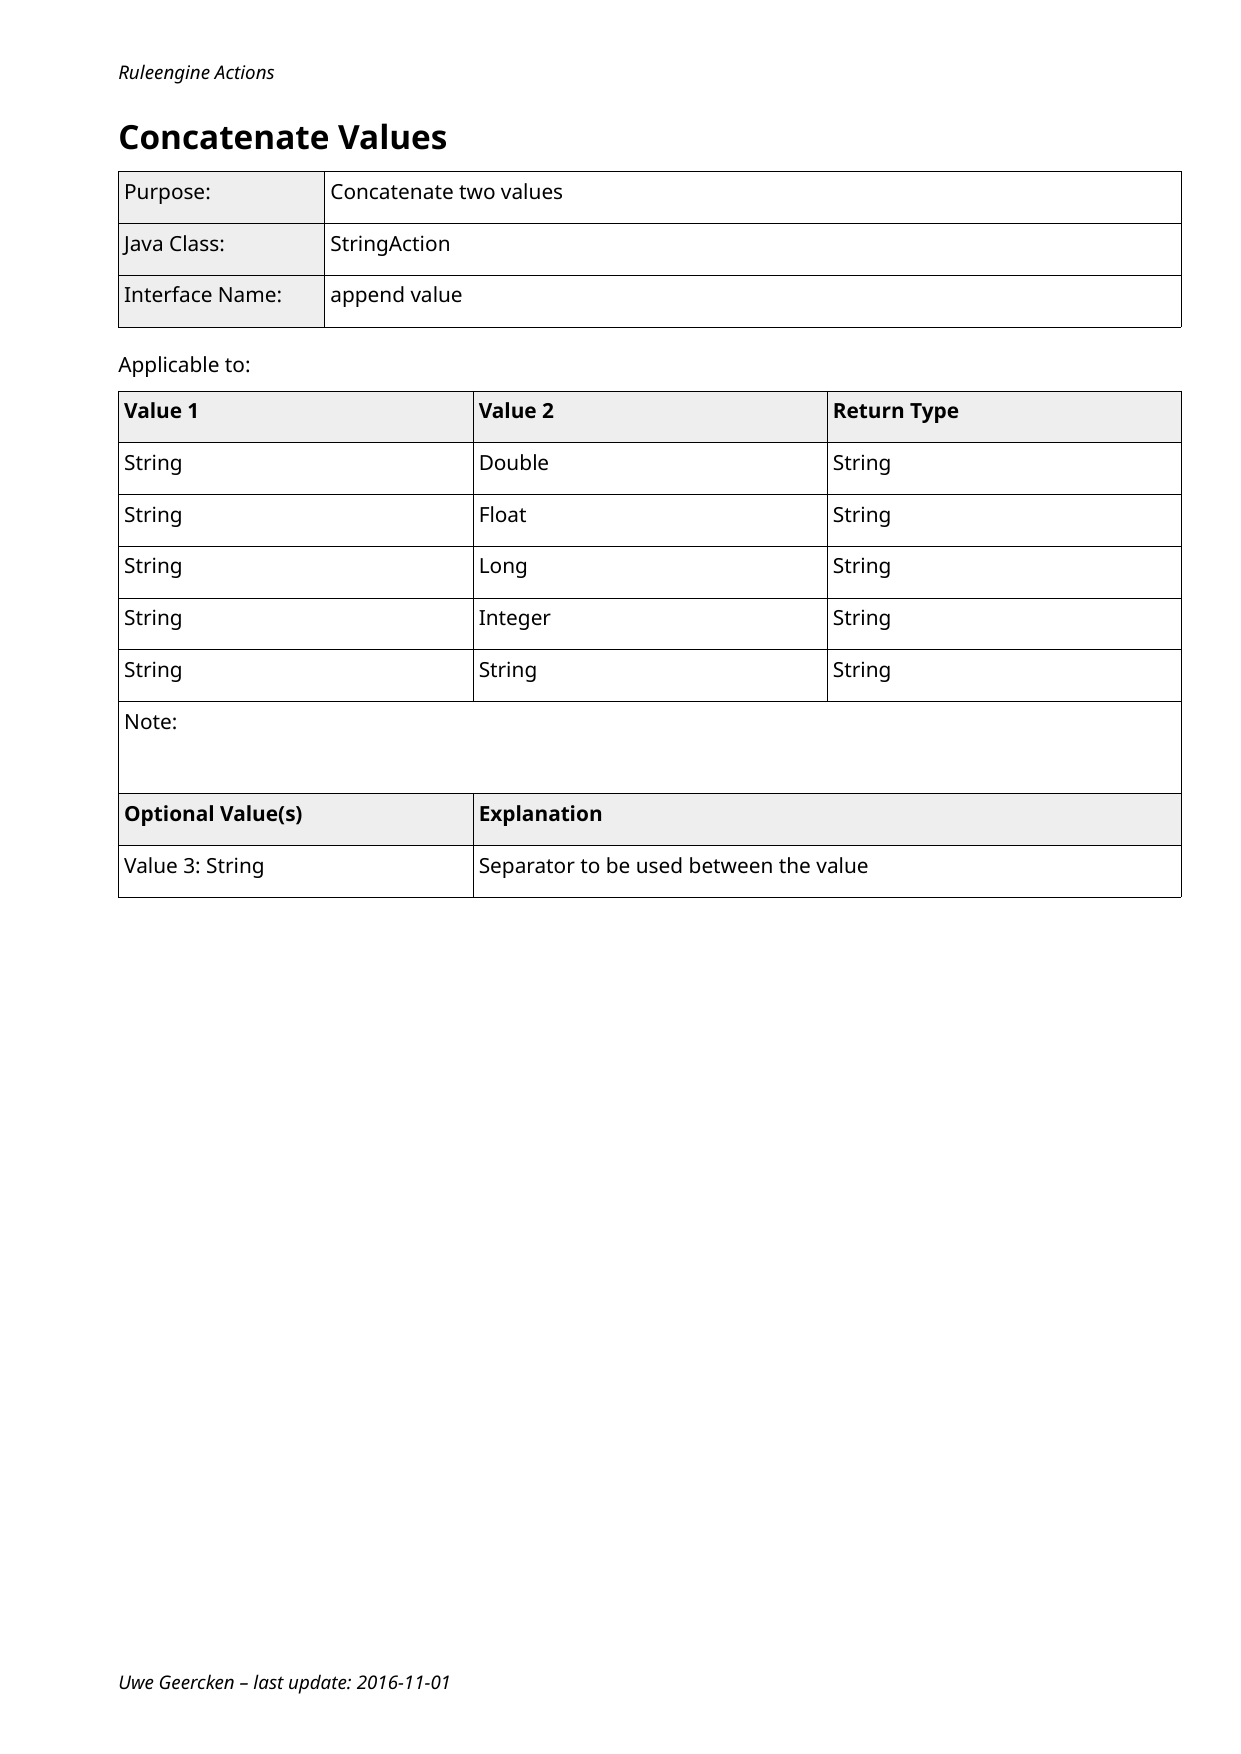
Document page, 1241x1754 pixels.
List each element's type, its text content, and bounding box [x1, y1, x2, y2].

table_header Purpose: [119, 172, 324, 223]
table_cell Explanation [474, 794, 1181, 845]
table_cell String [828, 443, 1181, 494]
table_cell Double [474, 443, 827, 494]
table_cell String [828, 650, 1181, 701]
table_cell String [828, 495, 1181, 546]
table_cell append value [325, 276, 1181, 327]
table_header Value 1 [119, 392, 473, 442]
table_cell String [828, 599, 1181, 649]
table_cell String [119, 443, 473, 494]
table_cell String [474, 650, 827, 701]
table_cell String [119, 495, 473, 546]
table_cell String [119, 650, 473, 701]
table_cell Java Class: [119, 224, 324, 275]
table_cell Interface Name: [119, 276, 324, 327]
table_cell Integer [474, 599, 827, 649]
table_header Concatenate two values [325, 172, 1181, 223]
text Applicable to: [118, 350, 1181, 379]
table_cell Separator to be used between the value [474, 846, 1181, 897]
text Concatenate Values [118, 114, 1181, 159]
table_cell String [119, 599, 473, 649]
table_cell StringAction [325, 224, 1181, 275]
table_cell String [828, 547, 1181, 598]
table_header Value 2 [474, 392, 827, 442]
table_header Return Type [828, 392, 1181, 442]
table_cell Optional Value(s) [119, 794, 473, 845]
table_cell Float [474, 495, 827, 546]
table_cell Long [474, 547, 827, 598]
table_cell String [119, 547, 473, 598]
table_cell Note: [119, 702, 1181, 793]
table_cell Value 3: String [119, 846, 473, 897]
